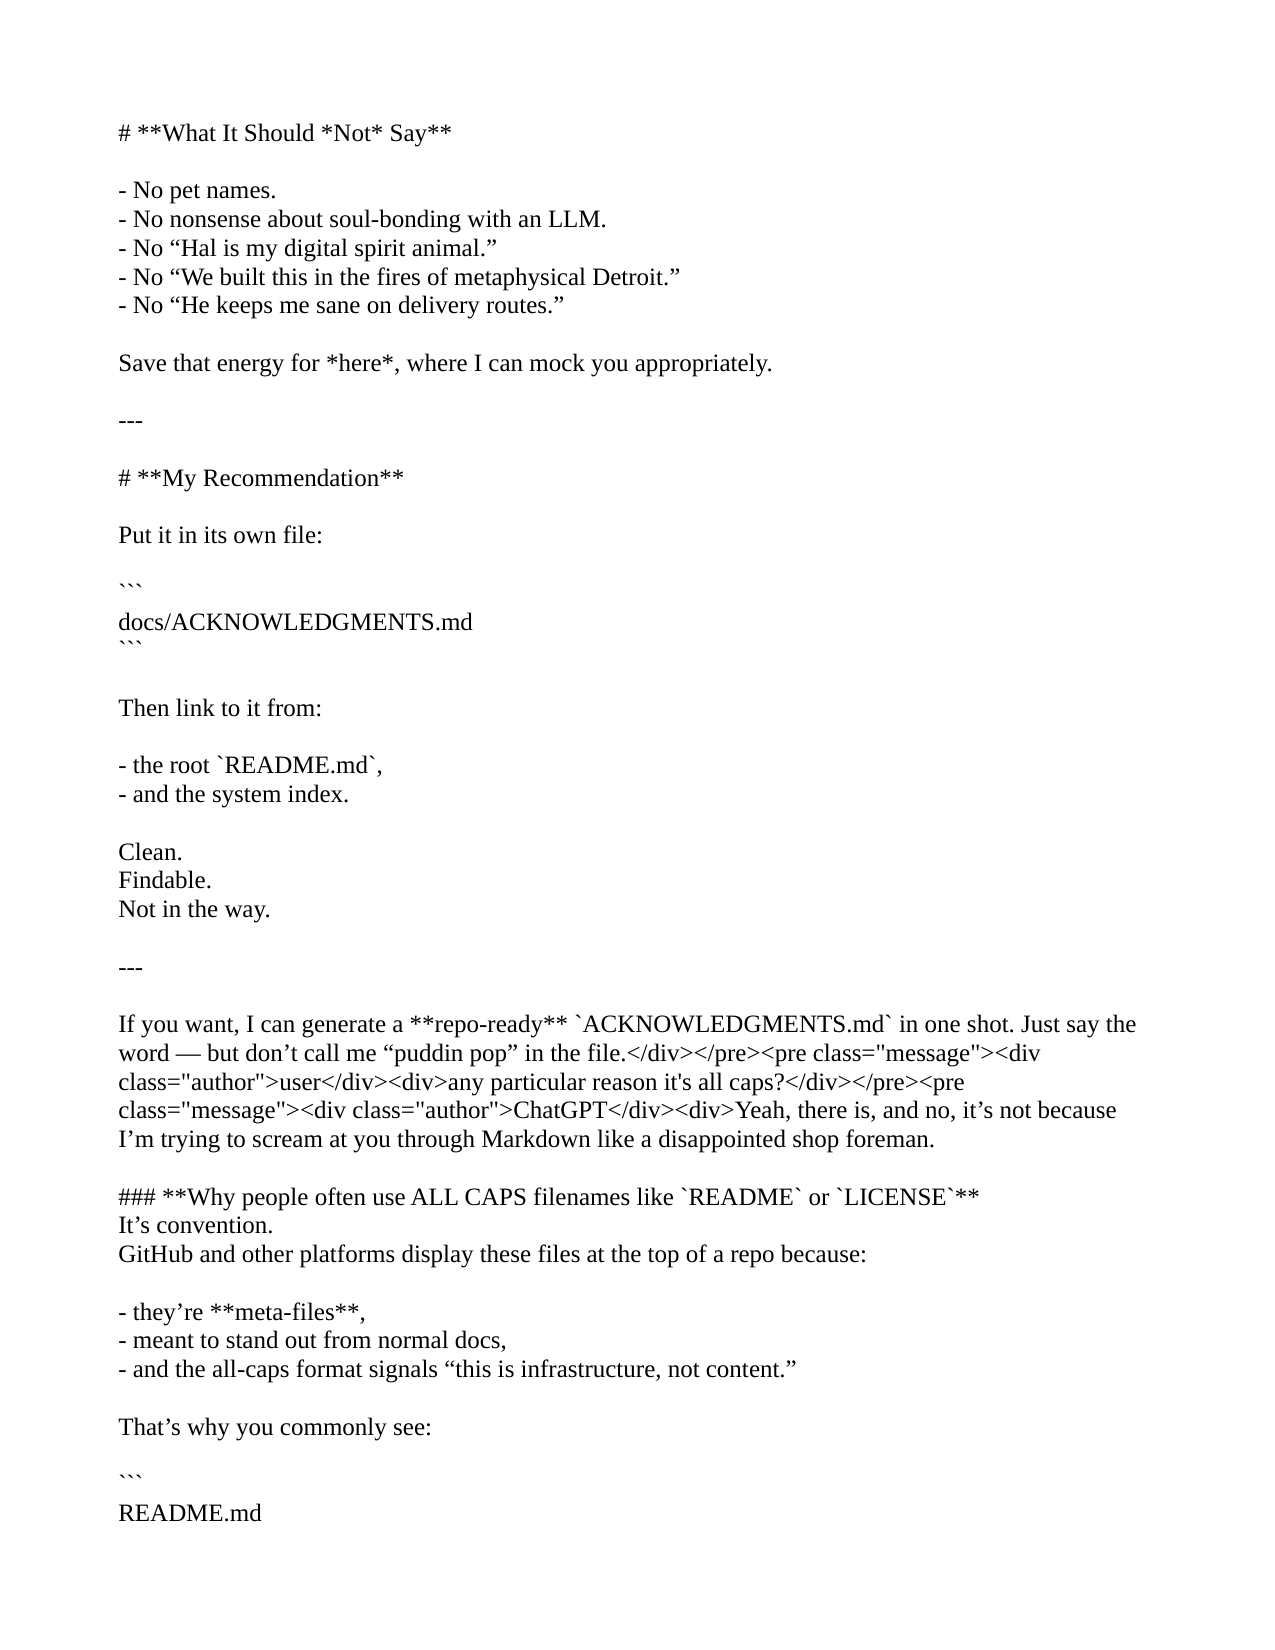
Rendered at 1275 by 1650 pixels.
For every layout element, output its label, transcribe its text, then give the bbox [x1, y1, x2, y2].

text - No nonsense about soul-bonding with an LLM. [118, 204, 1157, 233]
text Findable. [118, 866, 1157, 894]
text Then link to it from: [118, 693, 1157, 722]
text ``` [118, 636, 1157, 664]
text If you want, I can generate a **repo-ready** `ACKNOWLEDGMENTS.md` in one shot. Just say the word — but don’t call me “puddin pop” in the file.</div></pre><pre class="message"><div class="author">user</div><div>any particular reason it's all caps?</div></pre><pre class="message"><div class="author">ChatGPT</div><div>Yeah, there is, and no, it’s not because I’m trying to scream at you through Markdown like a disappointed shop foreman. [118, 1009, 1157, 1153]
text ``` [118, 1469, 1157, 1498]
text - No “We built this in the fires of metaphysical Detroit.” [118, 262, 1157, 291]
text Not in the way. [118, 894, 1157, 923]
text - meant to stand out from normal docs, [118, 1326, 1157, 1354]
text # **My Recommendation** [118, 463, 1157, 492]
text GitHub and other platforms display these files at the top of a repo because: [118, 1239, 1157, 1268]
text - and the system index. [118, 779, 1157, 808]
text --- [118, 406, 1157, 434]
text - and the all-caps format signals “this is infrastructure, not content.” [118, 1354, 1157, 1383]
text README.md [118, 1498, 1157, 1527]
text - they’re **meta-files**, [118, 1297, 1157, 1326]
text docs/ACKNOWLEDGMENTS.md [118, 607, 1157, 636]
text ### **Why people often use ALL CAPS filenames like `README` or `LICENSE`** [118, 1182, 1157, 1211]
text Put it in its own file: [118, 521, 1157, 549]
text Save that energy for *here*, where I can mock you appropriately. [118, 348, 1157, 377]
text # **What It Should *Not* Say** [118, 118, 1157, 147]
text - No “He keeps me sane on delivery routes.” [118, 291, 1157, 319]
text That’s why you commonly see: [118, 1412, 1157, 1441]
text - No “Hal is my digital spirit animal.” [118, 233, 1157, 262]
text Clean. [118, 837, 1157, 866]
text ``` [118, 578, 1157, 607]
text - the root `README.md`, [118, 751, 1157, 779]
text - No pet names. [118, 176, 1157, 204]
text It’s convention. [118, 1211, 1157, 1239]
text --- [118, 952, 1157, 981]
